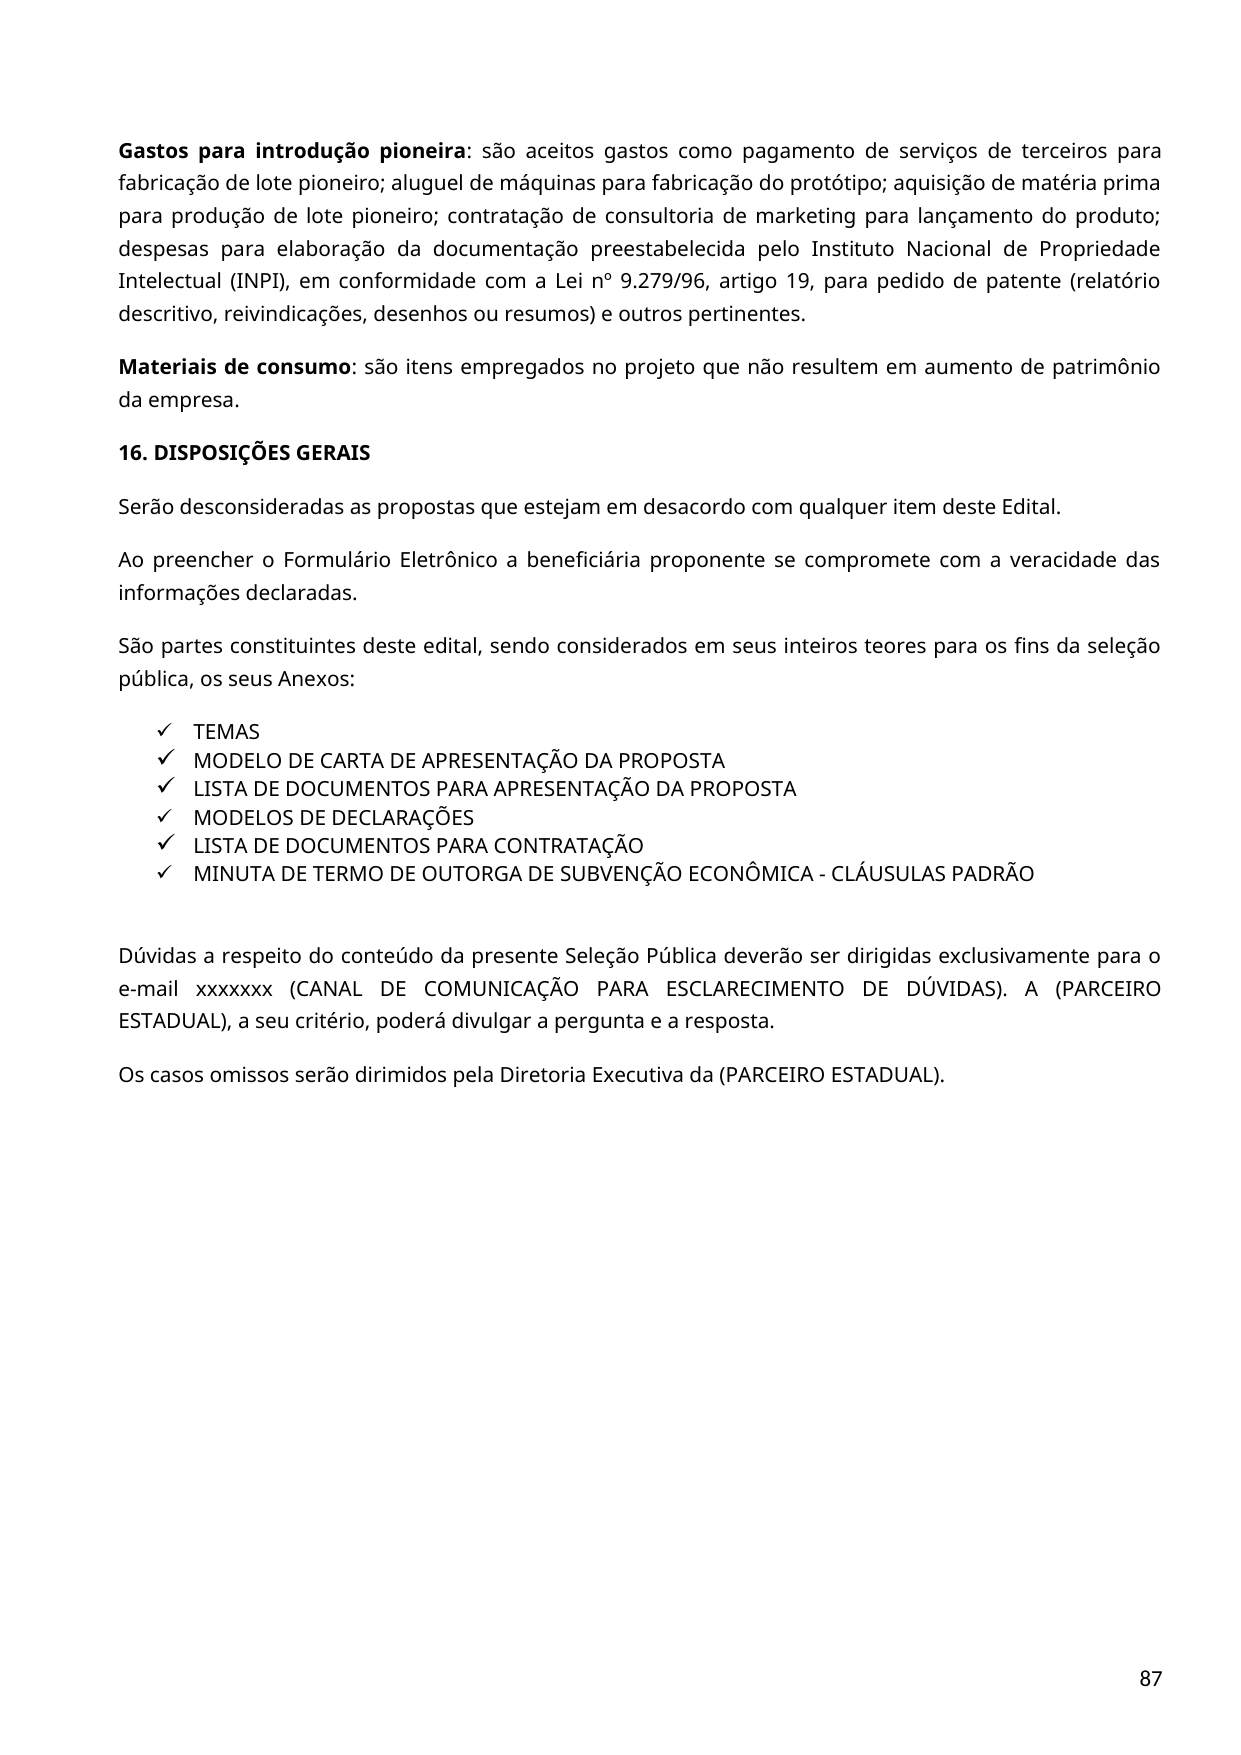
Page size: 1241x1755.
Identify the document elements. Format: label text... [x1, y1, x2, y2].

text São partes constituintes deste edital, sendo considerados em seus inteiros teores para os fins da seleção pública, os seus Anexos: [118, 631, 1162, 692]
text 16. DISPOSIÇÕES GERAIS [118, 438, 1162, 467]
text Gastos para introdução pioneira: são aceitos gastos como pagamento de serviços de terceiros para fabricação de lote pioneiro; aluguel de máquinas para fabricação do protótipo; aquisição de matéria prima para produção de lote pioneiro; contratação de consultoria de marketing para lançamento do produto; despesas para elaboração da documentação preestabelecida pelo Instituto Nacional de Propriedade Intelectual (INPI), em conformidade com a Lei nº 9.279/96, artigo 19, para pedido de patente (relatório descritivo, reivindicações, desenhos ou resumos) e outros pertinentes. [118, 136, 1162, 327]
list MODELOS DE DECLARAÇÕES [156, 803, 1162, 831]
text Materiais de consumo: são itens empregados no projeto que não resultem em aumento de patrimônio da empresa. [118, 352, 1162, 413]
text Serão desconsideradas as propostas que estejam em desacordo com qualquer item deste Edital. [118, 492, 1162, 520]
list TEMAS [156, 717, 1162, 746]
list MINUTA DE TERMO DE OUTORGA DE SUBVENÇÃO ECONÔMICA - CLÁUSULAS PADRÃO [156, 859, 1162, 888]
text Os casos omissos serão dirimidos pela Diretoria Executiva da (PARCEIRO ESTADUAL). [118, 1060, 1162, 1088]
list MODELO DE CARTA DE APRESENTAÇÃO DA PROPOSTA [156, 746, 1162, 774]
text Ao preencher o Formulário Eletrônico a beneficiária proponente se compromete com a veracidade das informações declaradas. [118, 545, 1162, 606]
list LISTA DE DOCUMENTOS PARA CONTRATAÇÃO [156, 831, 1162, 859]
list LISTA DE DOCUMENTOS PARA APRESENTAÇÃO DA PROPOSTA [156, 774, 1162, 803]
text Dúvidas a respeito do conteúdo da presente Seleção Pública deverão ser dirigidas exclusivamente para o e-mail xxxxxxx (CANAL DE COMUNICAÇÃO PARA ESCLARECIMENTO DE DÚVIDAS). A (PARCEIRO ESTADUAL), a seu critério, poderá divulgar a pergunta e a resposta. [118, 941, 1162, 1035]
